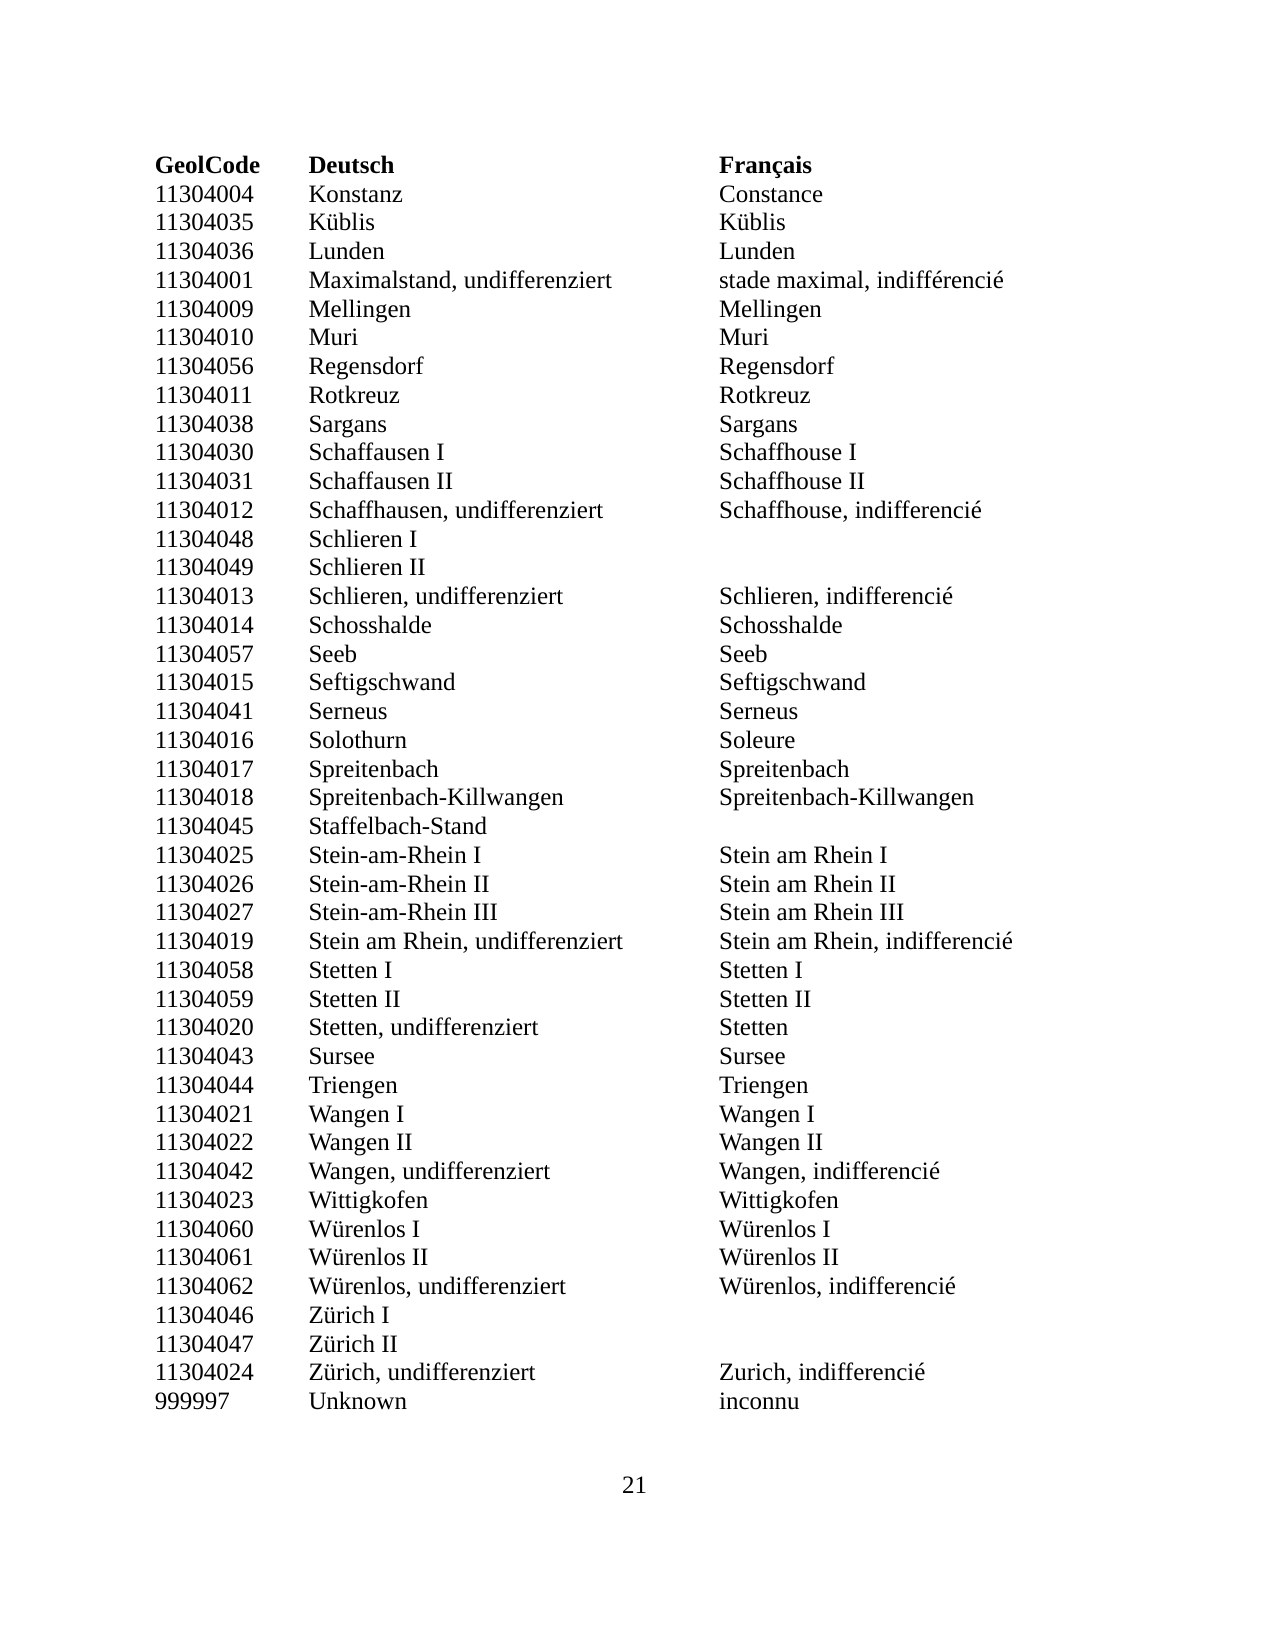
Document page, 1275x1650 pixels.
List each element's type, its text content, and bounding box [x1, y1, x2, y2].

table_cell 11304025 [150, 840, 304, 869]
table_cell Zürich II [304, 1329, 714, 1357]
table_cell 11304043 [150, 1041, 304, 1070]
table_cell inconnu [714, 1386, 1125, 1415]
table_cell Muri [304, 323, 714, 351]
table_cell Stetten [714, 1013, 1125, 1041]
table_cell Stetten II [714, 984, 1125, 1012]
table_cell Schlieren, indifferencié [714, 581, 1125, 610]
table_cell Schaffausen I [304, 438, 714, 466]
table_cell Konstanz [304, 179, 714, 207]
table_cell Regensdorf [304, 351, 714, 380]
table_cell Spreitenbach [714, 754, 1125, 782]
table_cell 11304030 [150, 438, 304, 466]
table_cell Schaffhausen, undifferenziert [304, 495, 714, 524]
table_cell Sursee [304, 1041, 714, 1070]
table_cell Rotkreuz [714, 380, 1125, 409]
table_cell Wangen I [304, 1099, 714, 1127]
table_cell 11304019 [150, 926, 304, 955]
table_cell 11304038 [150, 409, 304, 437]
table_cell 11304012 [150, 495, 304, 524]
table_cell 11304048 [150, 524, 304, 552]
table_cell Lunden [304, 236, 714, 265]
table_cell Sargans [304, 409, 714, 437]
table_cell Stein am Rhein II [714, 869, 1125, 897]
table_cell 11304015 [150, 668, 304, 696]
table_cell Schaffhouse I [714, 438, 1125, 466]
table_cell Wangen II [714, 1128, 1125, 1156]
table_cell Constance [714, 179, 1125, 207]
table_cell 11304020 [150, 1013, 304, 1041]
table_cell Stein-am-Rhein I [304, 840, 714, 869]
table_cell Staffelbach-Stand [304, 811, 714, 840]
table_cell 11304042 [150, 1156, 304, 1185]
table_cell 11304010 [150, 323, 304, 351]
table_cell 11304060 [150, 1214, 304, 1242]
table_cell 11304013 [150, 581, 304, 610]
table_cell Stein am Rhein III [714, 898, 1125, 926]
table_cell 11304049 [150, 553, 304, 581]
table_cell 11304059 [150, 984, 304, 1012]
table_cell Schosshalde [714, 610, 1125, 639]
table_header GeolCode [150, 150, 304, 179]
table_cell 11304011 [150, 380, 304, 409]
table_cell 999997 [150, 1386, 304, 1415]
table_cell Serneus [304, 696, 714, 725]
table_cell Spreitenbach-Killwangen [714, 783, 1125, 811]
table_cell 11304004 [150, 179, 304, 207]
table_cell Seftigschwand [714, 668, 1125, 696]
table_cell Schaffhouse, indifferencié [714, 495, 1125, 524]
table_cell Stein-am-Rhein III [304, 898, 714, 926]
table_cell Wangen II [304, 1128, 714, 1156]
table_cell Küblis [304, 208, 714, 236]
table_cell Stetten, undifferenziert [304, 1013, 714, 1041]
table_cell Seftigschwand [304, 668, 714, 696]
table_cell Würenlos I [714, 1214, 1125, 1242]
table_cell Würenlos, undifferenziert [304, 1271, 714, 1300]
table_cell 11304001 [150, 265, 304, 294]
table_cell 11304047 [150, 1329, 304, 1357]
table_cell Stetten I [304, 955, 714, 984]
table_cell Soleure [714, 725, 1125, 754]
table_cell 11304041 [150, 696, 304, 725]
table_cell Maximalstand, undifferenziert [304, 265, 714, 294]
table_cell 11304035 [150, 208, 304, 236]
table_cell 11304022 [150, 1128, 304, 1156]
table_cell Schaffhouse II [714, 466, 1125, 495]
table_cell 11304045 [150, 811, 304, 840]
table_cell Schosshalde [304, 610, 714, 639]
table_cell 11304021 [150, 1099, 304, 1127]
table_cell Wittigkofen [714, 1185, 1125, 1214]
table_cell Küblis [714, 208, 1125, 236]
table_cell [714, 811, 1125, 840]
table_cell 11304036 [150, 236, 304, 265]
table_cell Regensdorf [714, 351, 1125, 380]
table_header Deutsch [304, 150, 714, 179]
table_cell Solothurn [304, 725, 714, 754]
table_cell Stetten II [304, 984, 714, 1012]
table_header Français [714, 150, 1125, 179]
table_cell Schlieren, undifferenziert [304, 581, 714, 610]
table_cell 11304061 [150, 1243, 304, 1271]
table_cell [714, 1329, 1125, 1357]
table_cell Würenlos, indifferencié [714, 1271, 1125, 1300]
table_cell Triengen [714, 1070, 1125, 1099]
table_cell Würenlos II [714, 1243, 1125, 1271]
table_cell Zürich I [304, 1300, 714, 1329]
table_cell Stein am Rhein I [714, 840, 1125, 869]
table_cell Wangen I [714, 1099, 1125, 1127]
table_cell Schlieren I [304, 524, 714, 552]
table_cell 11304024 [150, 1358, 304, 1386]
table_cell [714, 524, 1125, 552]
table_cell 11304046 [150, 1300, 304, 1329]
table_cell Wangen, undifferenziert [304, 1156, 714, 1185]
table_cell 11304016 [150, 725, 304, 754]
table_cell Muri [714, 323, 1125, 351]
table_cell Stein am Rhein, indifferencié [714, 926, 1125, 955]
table_cell Stein-am-Rhein II [304, 869, 714, 897]
table_cell 11304018 [150, 783, 304, 811]
table_cell 11304062 [150, 1271, 304, 1300]
table_cell Unknown [304, 1386, 714, 1415]
table_cell Schlieren II [304, 553, 714, 581]
table_cell Sargans [714, 409, 1125, 437]
table_cell 11304044 [150, 1070, 304, 1099]
table_cell Mellingen [714, 294, 1125, 322]
table_cell Seeb [714, 639, 1125, 667]
table_cell 11304023 [150, 1185, 304, 1214]
table_cell 11304058 [150, 955, 304, 984]
table_cell Serneus [714, 696, 1125, 725]
table_cell Lunden [714, 236, 1125, 265]
table_cell Sursee [714, 1041, 1125, 1070]
table_cell [714, 553, 1125, 581]
table_cell 11304014 [150, 610, 304, 639]
table_cell Rotkreuz [304, 380, 714, 409]
table_cell Schaffausen II [304, 466, 714, 495]
table_cell 11304057 [150, 639, 304, 667]
table_cell Zürich, undifferenziert [304, 1358, 714, 1386]
table_cell 11304017 [150, 754, 304, 782]
table_cell 11304009 [150, 294, 304, 322]
table_cell 11304027 [150, 898, 304, 926]
table_cell Spreitenbach-Killwangen [304, 783, 714, 811]
table_cell Spreitenbach [304, 754, 714, 782]
table_cell Seeb [304, 639, 714, 667]
table_cell Würenlos II [304, 1243, 714, 1271]
table_cell Triengen [304, 1070, 714, 1099]
table_cell 11304031 [150, 466, 304, 495]
table_cell Stetten I [714, 955, 1125, 984]
table_cell Zurich, indifferencié [714, 1358, 1125, 1386]
table_cell 11304056 [150, 351, 304, 380]
table_cell Wittigkofen [304, 1185, 714, 1214]
table_cell Mellingen [304, 294, 714, 322]
table_cell stade maximal, indifférencié [714, 265, 1125, 294]
table_cell 11304026 [150, 869, 304, 897]
table_cell Wangen, indifferencié [714, 1156, 1125, 1185]
table_cell [714, 1300, 1125, 1329]
table_cell Stein am Rhein, undifferenziert [304, 926, 714, 955]
table_cell Würenlos I [304, 1214, 714, 1242]
